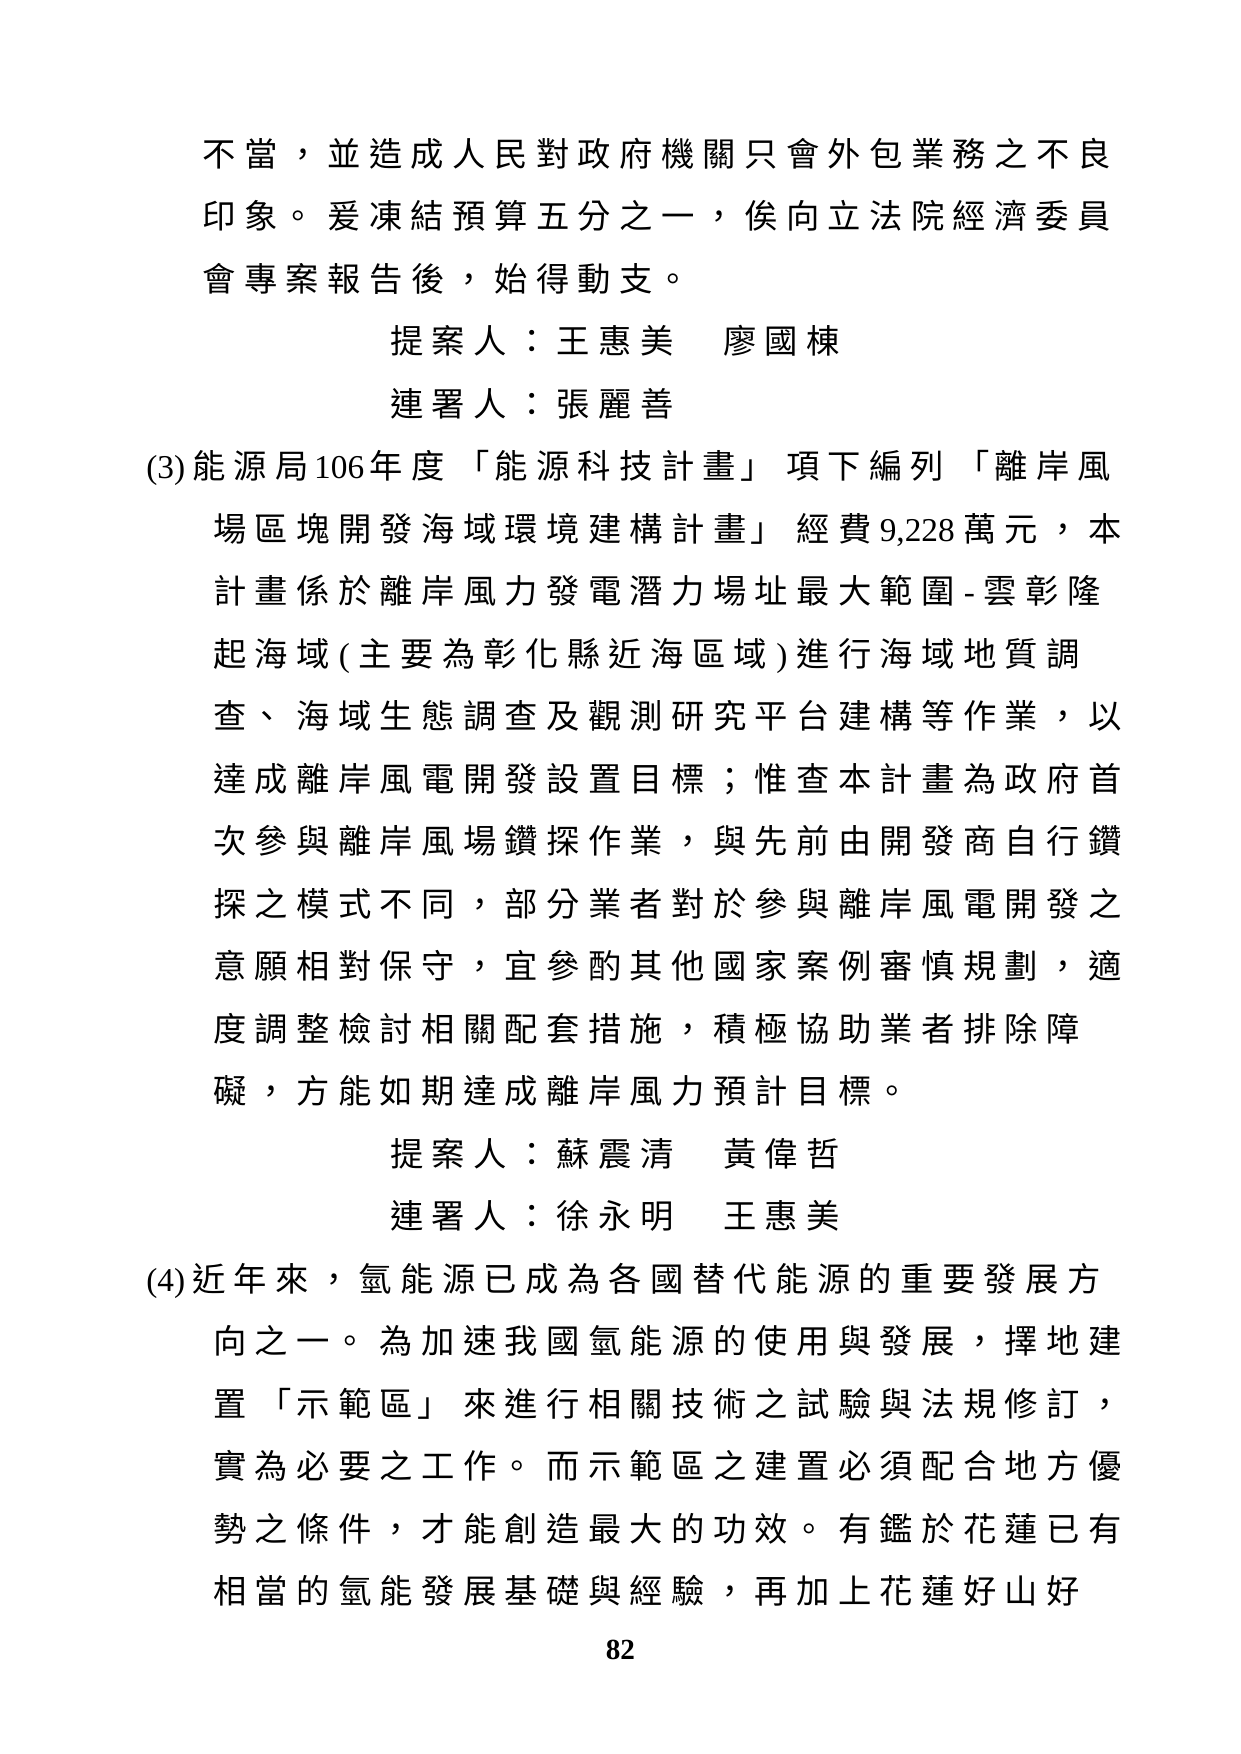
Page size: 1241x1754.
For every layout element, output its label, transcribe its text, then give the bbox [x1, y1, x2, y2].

list 能源局106年度「能源科技計畫」項下編列「離岸風場區塊開發海域環境建構計畫」經費9,228萬元，本計畫係於離岸風力發電潛力場址最大範圍-雲彰隆起海域(主要為彰化縣近海區域)進行海域地質調查、海域生態調查及觀測研究平台建構等作業，以達成離岸風電開發設置目標；惟查本計畫為政府首次參與離岸風場鑽探作業，與先前由開發商自行鑽探之模式不同，部分業者對於參與離岸風電開發之意願相對保守，宜參酌其他國家案例審慎規劃，適度調整檢討相關配套措施，積極協助業者排除障礙，方能如期達成離岸風力預計目標。 [139, 423, 1136, 1110]
text 連署人：張麗善 [379, 360, 1032, 423]
text 提案人：蘇震清 黃偉哲 [379, 1110, 1032, 1173]
list 近年來，氫能源已成為各國替代能源的重要發展方向之一。為加速我國氫能源的使用與發展，擇地建置「示範區」來進行相關技術之試驗與法規修訂，實為必要之工作。而示範區之建置必須配合地方優勢之條件，才能創造最大的功效。有鑑於花蓮已有相當的氫能發展基礎與經驗，再加上花蓮好山好 [139, 1235, 1136, 1610]
text 連署人：徐永明 王惠美 [379, 1173, 1032, 1235]
list 不當，並造成人民對政府機關只會外包業務之不良印象。爰凍結預算五分之一，俟向立法院經濟委員會專案報告後，始得動支。 [139, 110, 1136, 298]
text 提案人：王惠美 廖國棟 [379, 298, 1032, 360]
